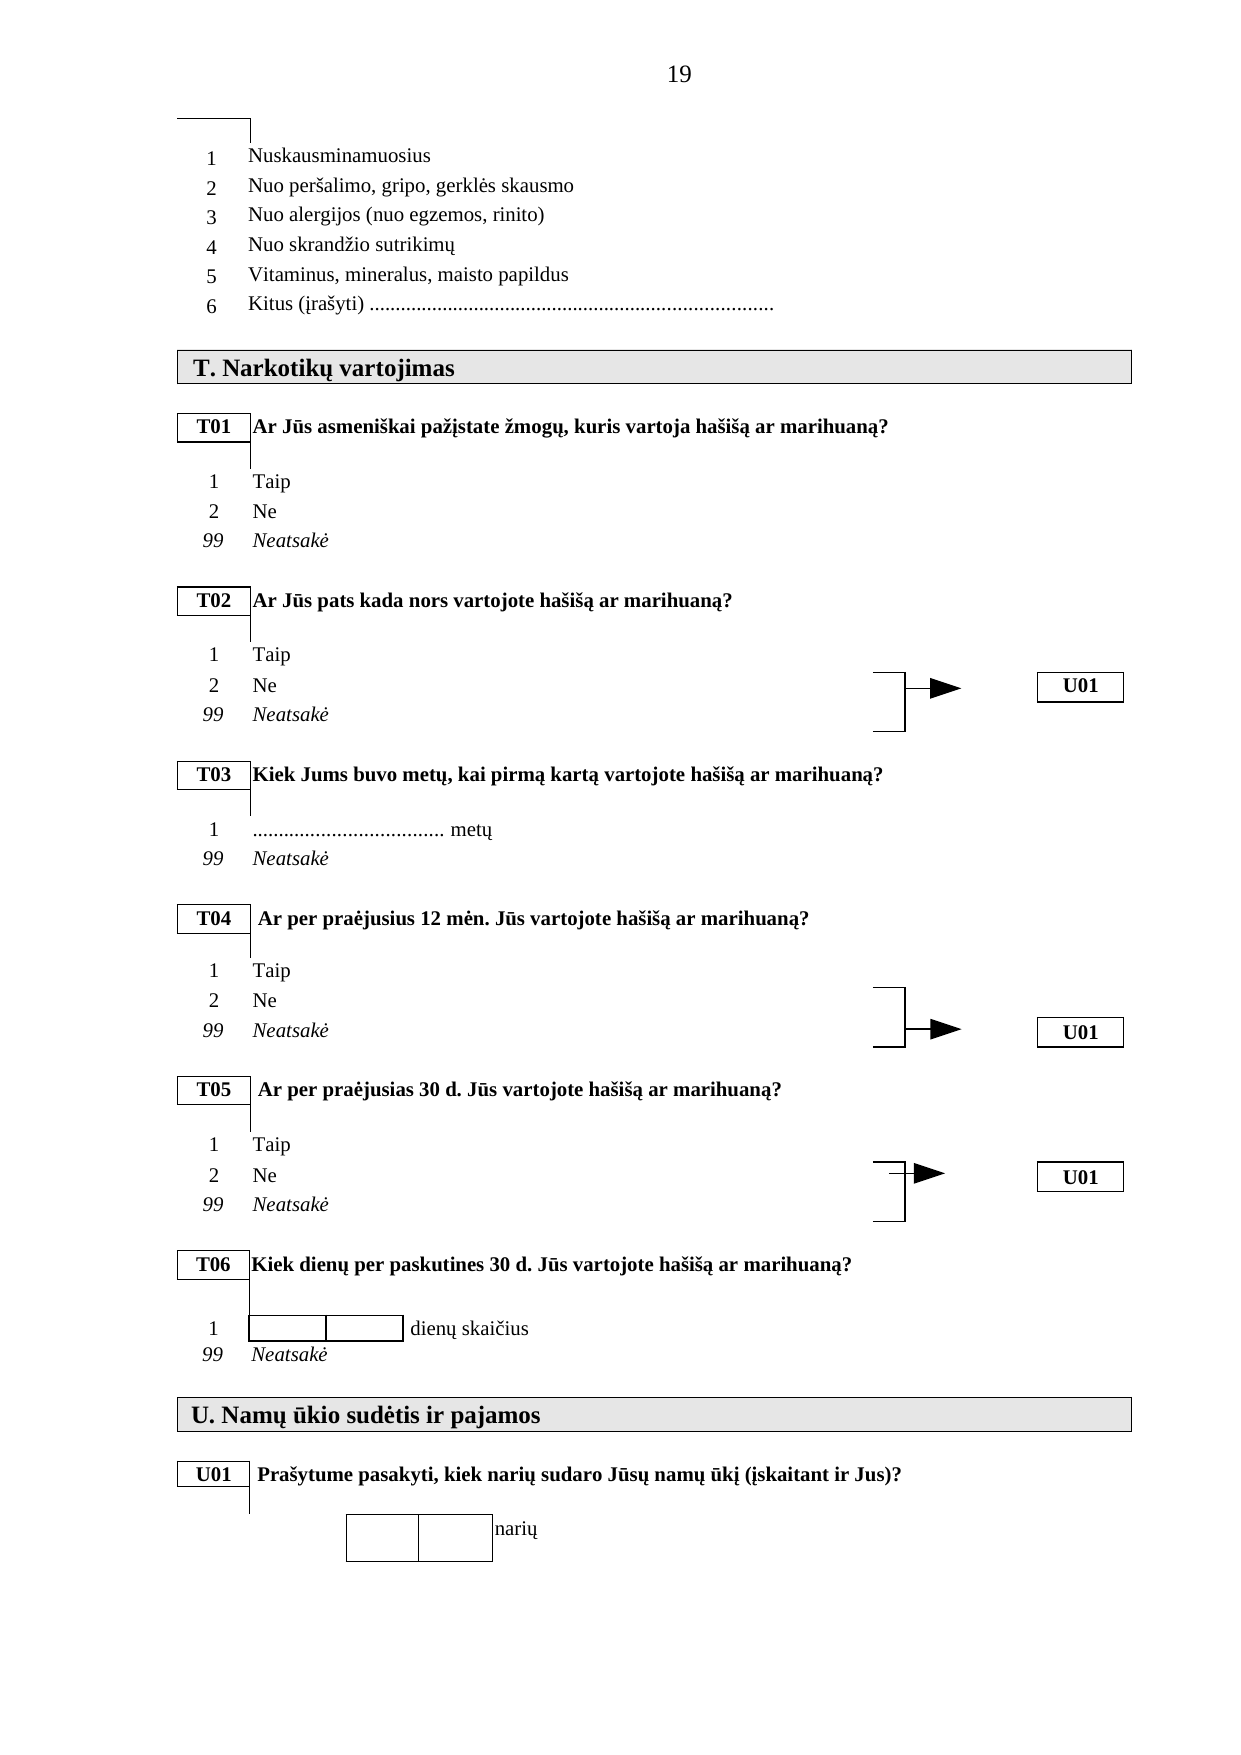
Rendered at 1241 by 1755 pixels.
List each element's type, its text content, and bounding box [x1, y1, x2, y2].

text T. Narkotikų vartojimas [178, 351, 1131, 383]
table_cell Taip [250, 958, 905, 987]
table_header T02 [178, 588, 250, 614]
table_cell U01 [1038, 1163, 1123, 1191]
table_cell Nuo peršalimo, gripo, gerklės skausmo [246, 173, 1126, 202]
table_cell [1124, 1161, 1181, 1191]
table_header Kiek Jums buvo metų, kai pirmą kartą vartojote hašišą ar marihuaną? [251, 761, 1181, 816]
table_cell [177, 1105, 250, 1132]
table_cell [177, 1514, 250, 1561]
table_header Kiek dienų per paskutines 30 d. Jūs vartojote hašišą ar marihuaną? [250, 1250, 1181, 1314]
table_cell Neatsakė [250, 528, 1181, 558]
table_header Ar per praėjusius 12 mėn. Jūs vartojote hašišą ar marihuaną? [251, 904, 1181, 958]
table_cell [177, 790, 250, 816]
table_cell 1 [177, 469, 250, 498]
table_cell [1126, 143, 1181, 173]
table_cell [873, 1163, 904, 1191]
table_cell Vitaminus, mineralus, maisto papildus [246, 262, 1126, 291]
table_cell [905, 958, 1095, 987]
table_cell [905, 642, 1037, 672]
table_cell [1019, 1340, 1181, 1368]
table_cell U01 [1038, 673, 1123, 701]
table_cell [1126, 232, 1181, 262]
table_cell Neatsakė [250, 701, 873, 731]
table_cell [327, 1316, 402, 1340]
table_cell [906, 987, 1095, 1017]
table_header Ar Jūs pats kada nors vartojote hašišą ar marihuaną? [251, 586, 1181, 642]
table_cell [1124, 672, 1181, 701]
table_cell [177, 119, 250, 143]
table_cell [177, 616, 250, 642]
table_cell 1 [177, 958, 250, 987]
table_header [251, 118, 1181, 143]
table_cell Ne [250, 987, 873, 1017]
table_cell 1 [177, 1315, 248, 1340]
table_cell 4 [177, 232, 246, 262]
table_cell [250, 1316, 325, 1340]
table_header T04 [178, 905, 250, 932]
table_cell 99 [177, 1017, 250, 1046]
table_cell Neatsakė [249, 1340, 861, 1368]
table_cell Nuo skrandžio sutrikimų [246, 232, 1126, 262]
table_cell 6 [177, 291, 246, 321]
table_cell [1095, 1132, 1181, 1161]
table_cell 2 [177, 499, 250, 528]
table_cell [1126, 173, 1181, 202]
table_cell Nuo alergijos (nuo egzemos, rinito) [246, 203, 1126, 232]
table_header T01 [178, 414, 250, 441]
table_cell [906, 701, 1037, 731]
table_cell [1126, 203, 1181, 232]
table_cell [347, 1515, 418, 1561]
table_cell 5 [177, 262, 246, 291]
table_cell Taip [250, 642, 905, 672]
table_cell [1124, 1017, 1181, 1046]
table_cell [1095, 1191, 1181, 1221]
table_cell [1038, 642, 1181, 672]
table_cell [177, 1280, 249, 1314]
table_header Ar per praėjusias 30 d. Jūs vartojote hašišą ar marihuaną? [251, 1076, 1181, 1132]
table_cell Nuskausminamuosius [246, 143, 1126, 173]
table_cell 99 [177, 1191, 250, 1221]
table_cell [1095, 987, 1181, 1017]
table_header T05 [178, 1077, 250, 1104]
table_cell 1 [177, 143, 246, 173]
table_cell Ne [250, 672, 873, 701]
table_cell [905, 1132, 1095, 1161]
table_header Prašytume pasakyti, kiek narių sudaro Jūsų namų ūkį (įskaitant ir Jus)? [250, 1461, 1181, 1514]
table_cell . metų [250, 816, 1181, 846]
table_cell 99 [177, 846, 250, 876]
table_cell 99 [177, 528, 250, 558]
table_cell [906, 672, 1037, 701]
table_cell Neatsakė [250, 1017, 873, 1046]
table_cell [1019, 1315, 1181, 1340]
table_header T03 [178, 762, 250, 789]
table_header U01 [178, 1462, 249, 1486]
table_cell 1 [177, 642, 250, 672]
table_cell [873, 1017, 904, 1046]
table_cell 2 [177, 173, 246, 202]
table_cell 2 [177, 987, 250, 1017]
table_cell [177, 443, 250, 469]
table_cell [419, 1515, 492, 1561]
table_cell Ne [250, 1161, 873, 1191]
table_cell [177, 934, 250, 958]
table_cell 3 [177, 203, 246, 232]
table_cell U01 [1038, 1018, 1123, 1046]
table_cell Kitus (įrašyti) [246, 291, 1181, 321]
table_header T06 [178, 1251, 249, 1278]
table_cell 1 [177, 1132, 250, 1161]
table_cell Neatsakė [250, 846, 1181, 876]
table_cell Neatsakė [250, 1191, 873, 1221]
table_cell [906, 1191, 1095, 1221]
table_cell [890, 1340, 1019, 1368]
table_cell [906, 1161, 1037, 1191]
table_cell [250, 1514, 346, 1561]
table_cell Taip [250, 469, 1181, 498]
table_cell dienų skaičius [404, 1315, 1019, 1340]
table_cell [873, 701, 904, 731]
table_cell 1 [177, 816, 250, 846]
table_cell [873, 988, 904, 1017]
table_cell [873, 673, 904, 701]
table_cell [1095, 958, 1181, 987]
table_cell narių [493, 1514, 1181, 1561]
table_cell Ne [250, 499, 1181, 528]
table_cell 99 [177, 701, 250, 731]
table_cell [177, 1487, 249, 1514]
table_cell [1126, 262, 1181, 291]
table_cell [861, 1340, 890, 1368]
table_cell [906, 1017, 1037, 1046]
table_cell [873, 1191, 904, 1221]
table_cell Taip [250, 1132, 905, 1161]
table_cell 99 [177, 1340, 249, 1368]
table_cell 2 [177, 1161, 250, 1191]
table_header Ar Jūs asmeniškai pažįstate žmogų, kuris vartoja hašišą ar marihuaną? [251, 413, 1181, 469]
table_cell [1038, 701, 1181, 731]
text U. Namų ūkio sudėtis ir pajamos [178, 1398, 1131, 1431]
table_cell 2 [177, 672, 250, 701]
